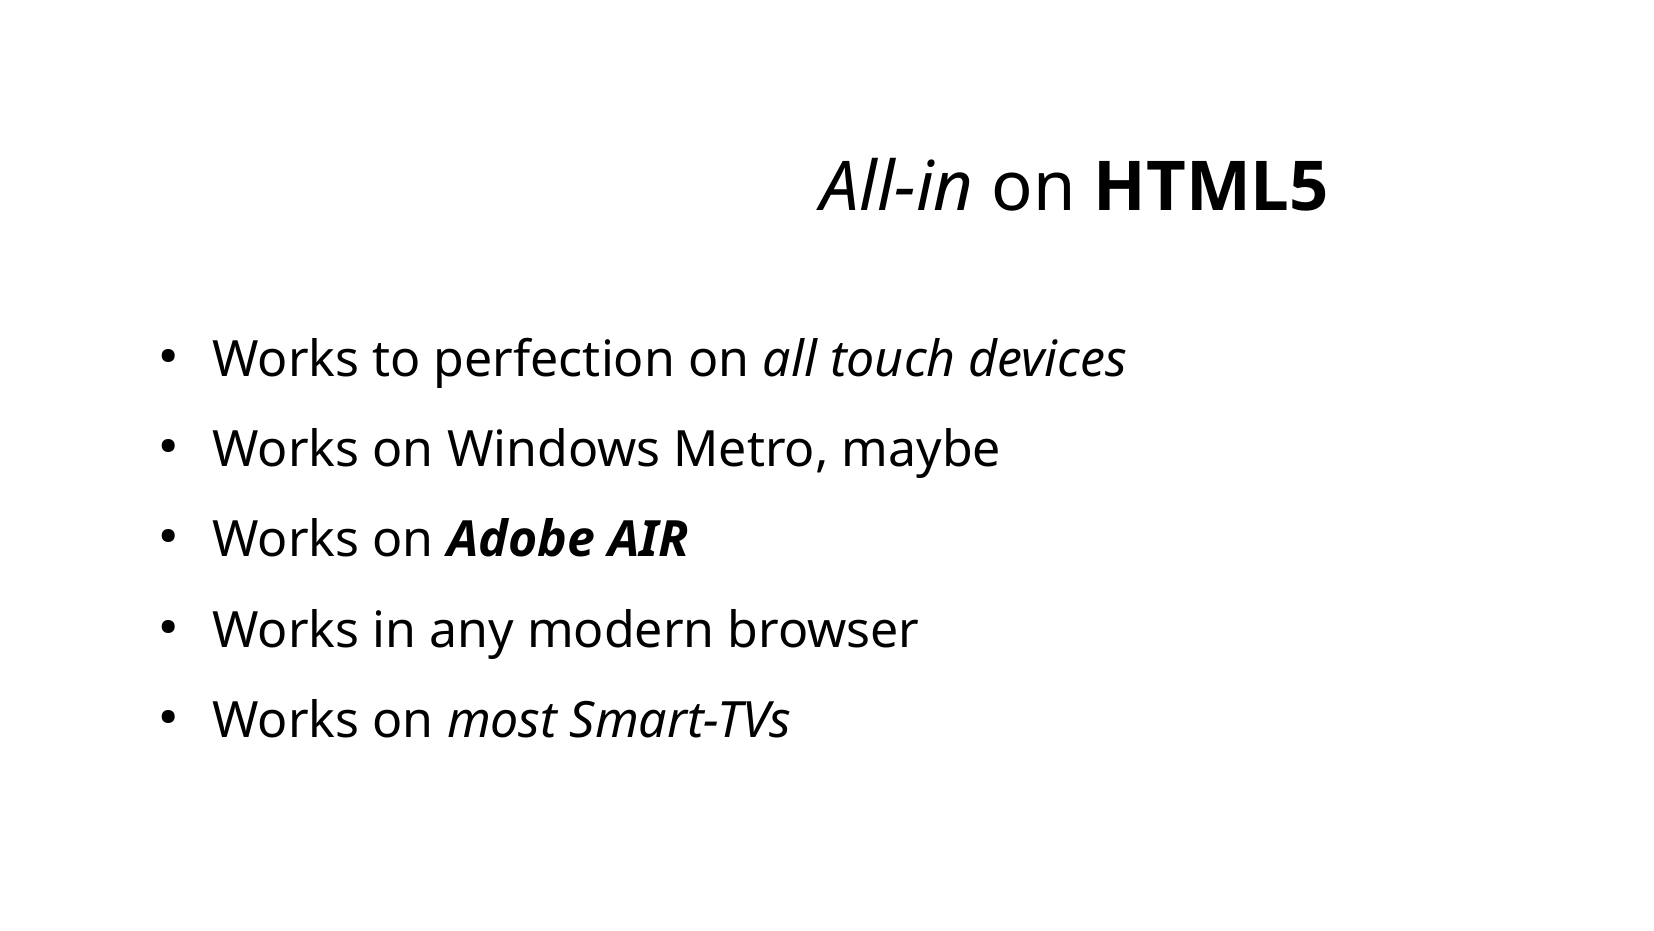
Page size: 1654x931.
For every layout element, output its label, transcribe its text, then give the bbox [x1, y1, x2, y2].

list Works to perfection on all touch devices Works on Windows Metro, maybe Works on Adobe AIR Works in any modern browser Works on most Smart-TVs [141, 322, 1382, 768]
title All-in on HTML5 [720, 106, 1430, 262]
